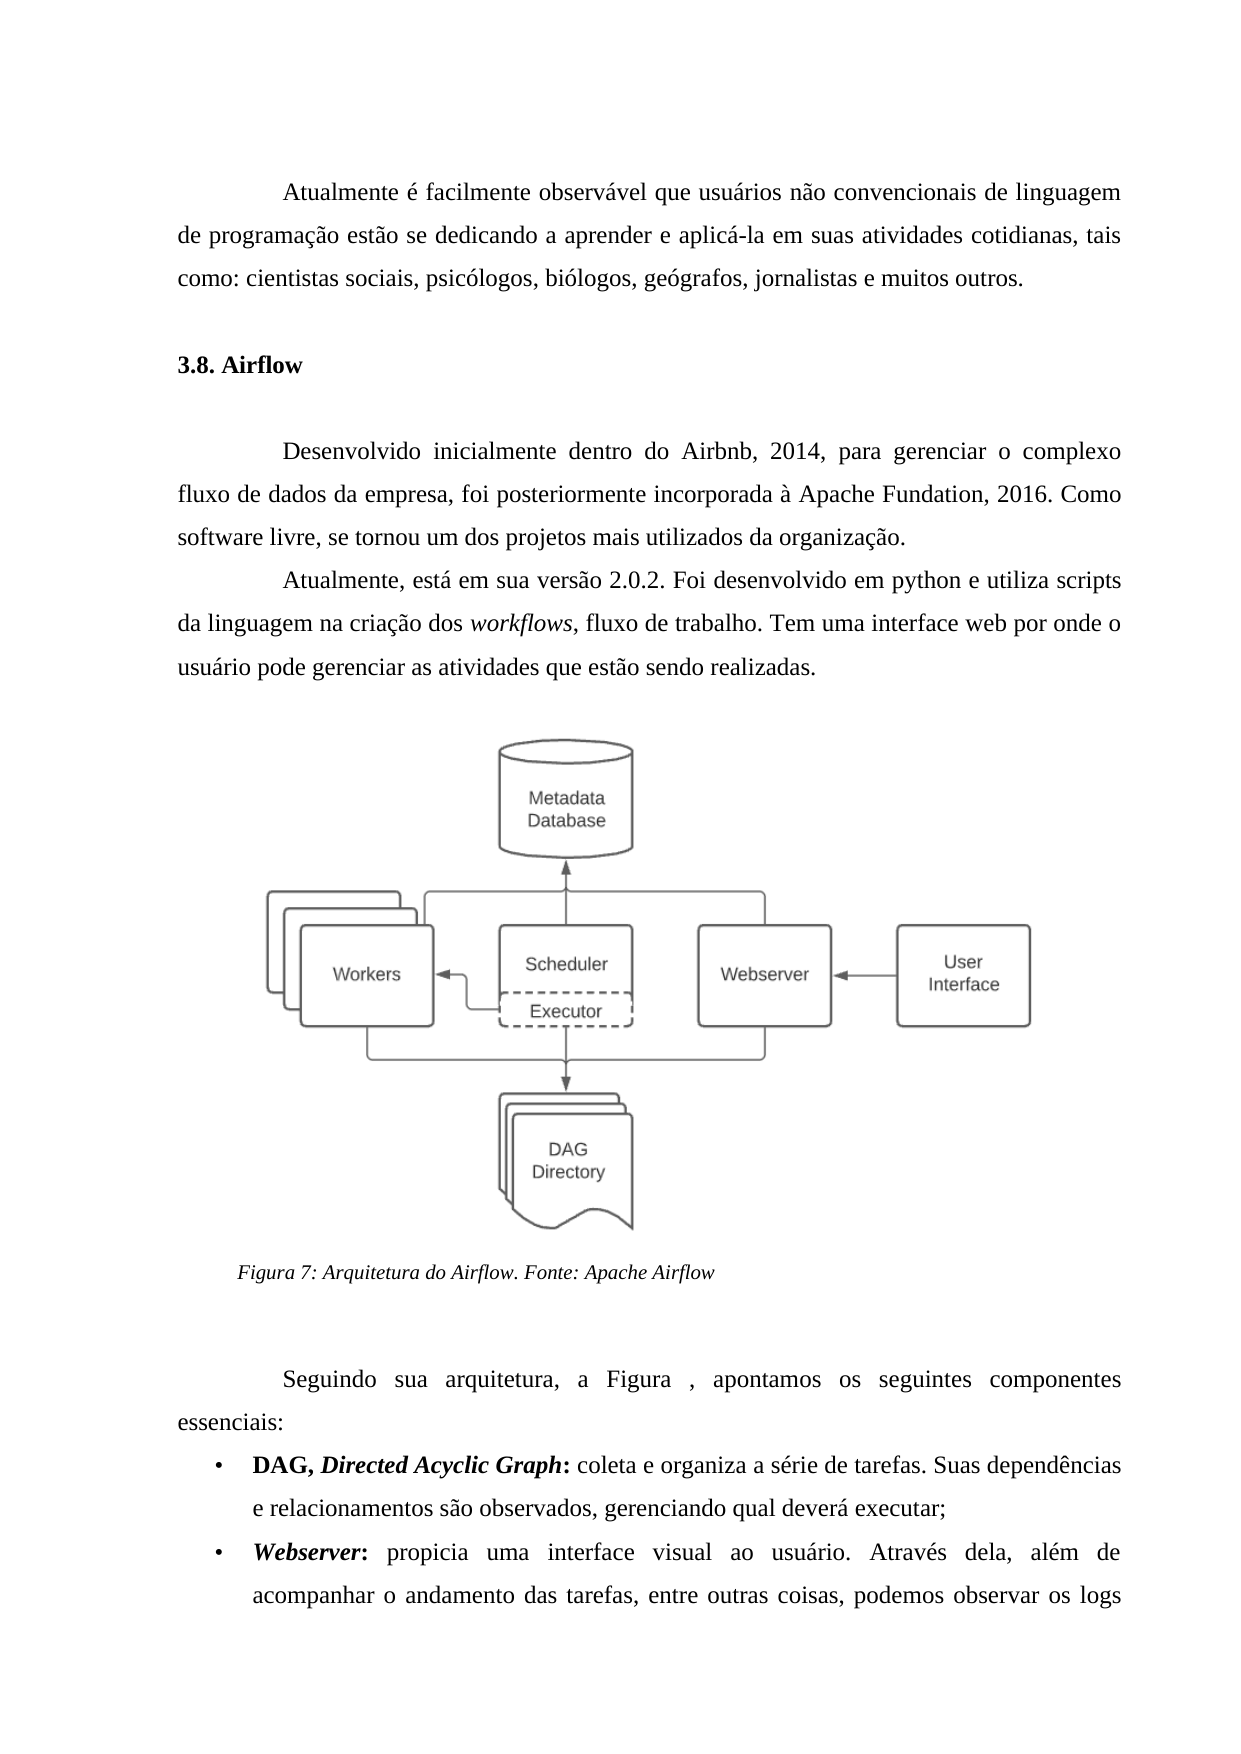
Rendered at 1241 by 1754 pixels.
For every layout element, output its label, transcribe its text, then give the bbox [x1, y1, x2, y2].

subtitle 3.8. Airflow [177, 350, 1122, 378]
picture [249, 722, 1050, 1244]
list Webserver: propicia uma interface visual ao usuário. Através dela, além de acompanhar o andamento das tarefas, entre outras coisas, podemos observar os logs [215, 1537, 1122, 1608]
text Atualmente é facilmente observável que usuários não convencionais de linguagem de programação estão se dedicando a aprender e aplicá-la em suas atividades cotidianas, tais como: cientistas sociais, psicólogos, biólogos, geógrafos, jornalistas e muitos outros. [177, 177, 1122, 292]
text Seguindo sua arquitetura, a Figura , apontamos os seguintes componentes essenciais: [177, 1364, 1122, 1436]
text Atualmente, está em sua versão 2.0.2. Foi desenvolvido em python e utiliza scripts da linguagem na criação dos workflows, fluxo de trabalho. Tem uma interface web por onde o usuário pode gerenciar as atividades que estão sendo realizadas. [177, 565, 1122, 680]
text Figura 7: Arquitetura do Airflow. Fonte: Apache Airflow [237, 1244, 1062, 1284]
list DAG, Directed Acyclic Graph: coleta e organiza a série de tarefas. Suas dependências e relacionamentos são observados, gerenciando qual deverá executar; [215, 1450, 1122, 1522]
text Desenvolvido inicialmente dentro do Airbnb, 2014, para gerenciar o complexo fluxo de dados da empresa, foi posteriormente incorporada à Apache Fundation, 2016. Como software livre, se tornou um dos projetos mais utilizados da organização. [177, 436, 1122, 551]
